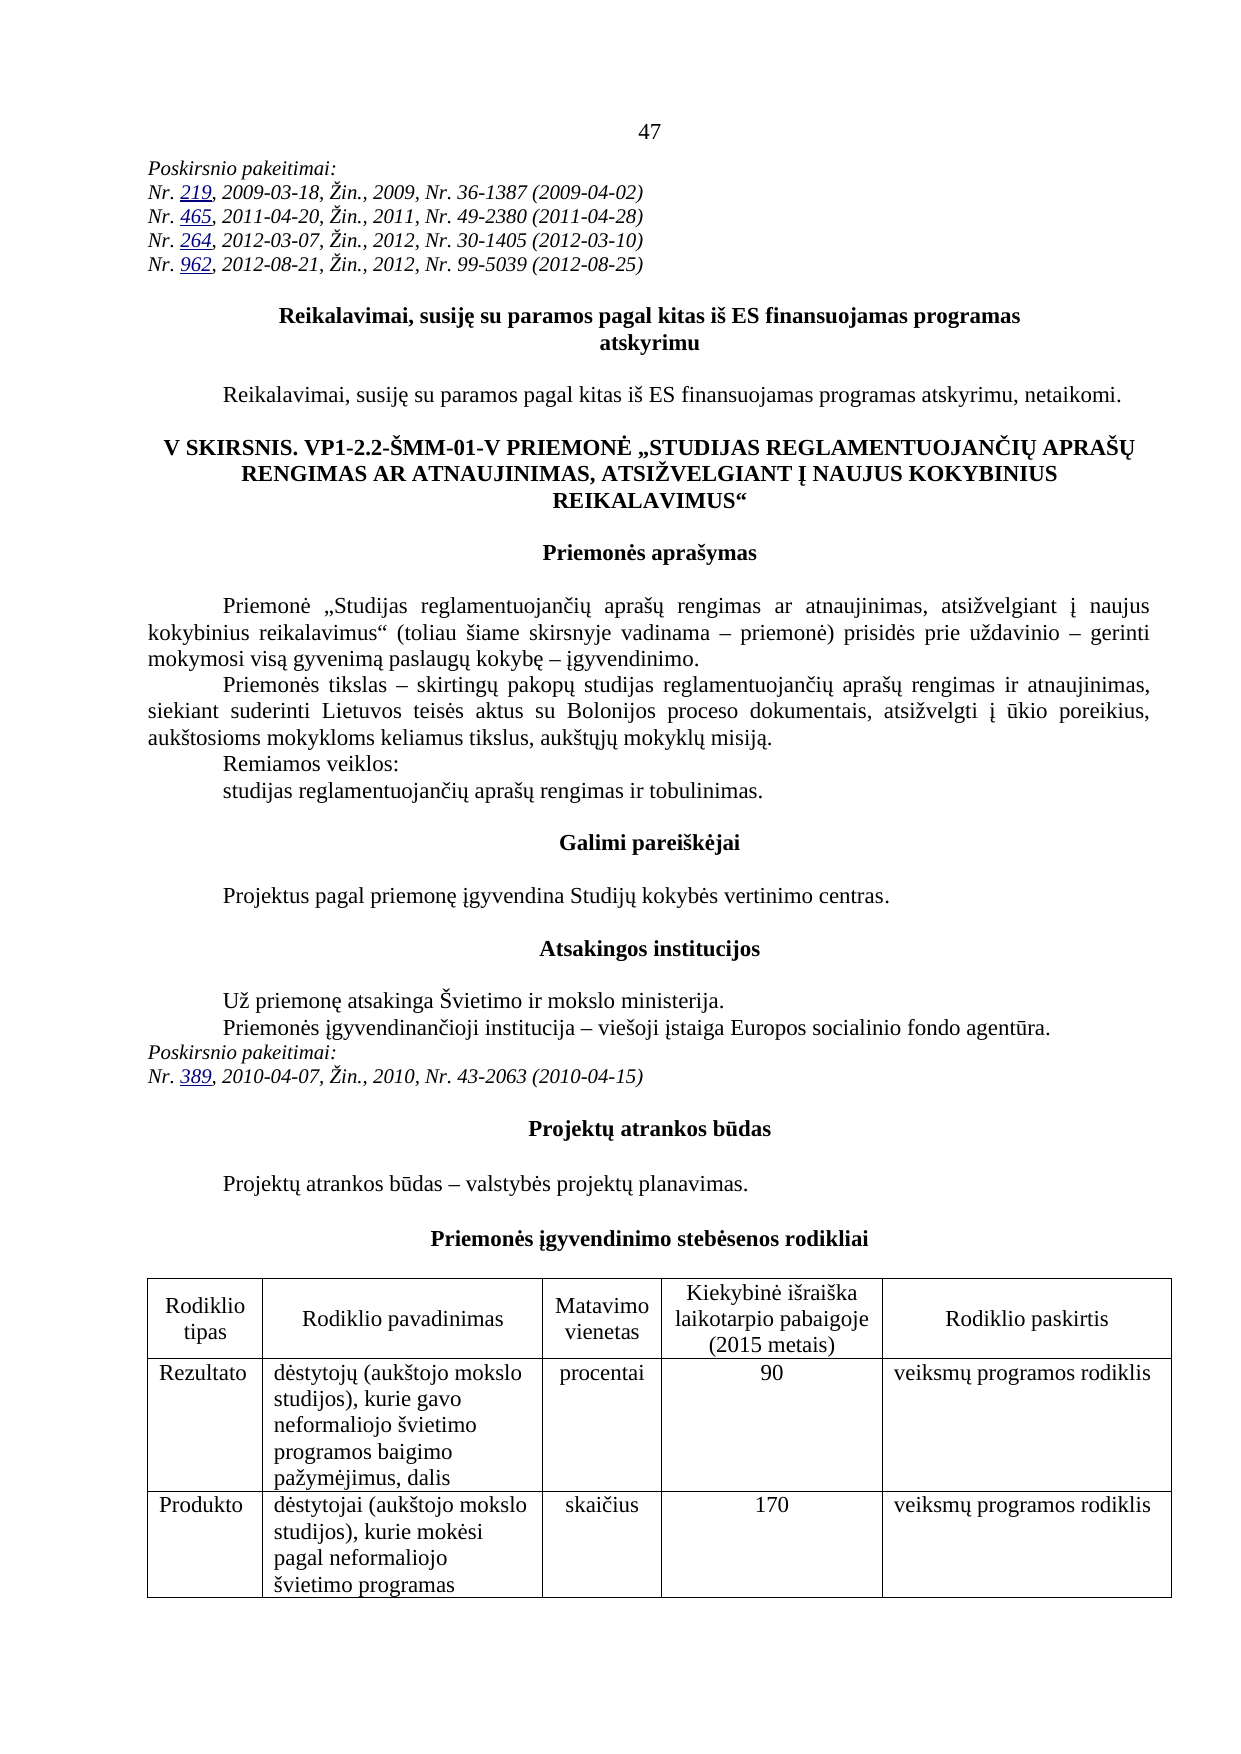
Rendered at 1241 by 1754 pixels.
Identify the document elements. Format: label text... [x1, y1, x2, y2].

text Reikalavimai, susiję su paramos pagal kitas iš ES finansuojamas programas atskyrimu, netaikomi. [148, 381, 1152, 408]
table_cell dėstytojų (aukštojo mokslo studijos), kurie gavo neformaliojo švietimo programos baigimo pažymėjimus, dalis [263, 1359, 542, 1491]
text Nr. 264, 2012-03-07, Žin., 2012, Nr. 30-1405 (2012-03-10) [148, 228, 1152, 252]
text Reikalavimai, susiję su paramos pagal kitas iš ES finansuojamas programas atskyrimu [148, 302, 1152, 355]
text Remiamos veiklos: [148, 750, 1152, 777]
table_cell 90 [662, 1359, 882, 1491]
table_cell veiksmų programos rodiklis [883, 1359, 1171, 1491]
text Poskirsnio pakeitimai: [148, 156, 1152, 180]
text Priemonės įgyvendinimo stebėsenos rodikliai [148, 1225, 1152, 1251]
text studijas reglamentuojančių aprašų rengimas ir tobulinimas. [148, 777, 1152, 803]
text Nr. 465, 2011-04-20, Žin., 2011, Nr. 49-2380 (2011-04-28) [148, 204, 1152, 228]
table_cell veiksmų programos rodiklis [883, 1492, 1171, 1597]
subtitle V SKIRSNIS. VP1-2.2-ŠMM-01-V PRIEMONĖ „STUDIJAS REGLAMENTUOJANČIŲ APRAŠŲ RENGIMAS AR ATNAUJINIMAS, ATSIŽVELGIANT Į NAUJUS KOKYBINIUS REIKALAVIMUS“ [148, 434, 1152, 513]
text Poskirsnio pakeitimai: [148, 1040, 1152, 1064]
text Už priemonę atsakinga Švietimo ir mokslo ministerija. [148, 987, 1152, 1014]
text Projektų atrankos būdas [148, 1115, 1152, 1141]
text Projektų atrankos būdas – valstybės projektų planavimas. [148, 1170, 1152, 1196]
table_cell dėstytojai (aukštojo mokslo studijos), kurie mokėsi pagal neformaliojo švietimo programas [263, 1492, 542, 1597]
table_cell 170 [662, 1492, 882, 1597]
text Atsakingos institucijos [148, 935, 1152, 961]
table_header Kiekybinė išraiška laikotarpio pabaigoje (2015 metais) [662, 1279, 882, 1358]
table_cell Rezultato [148, 1359, 262, 1491]
text Nr. 389, 2010-04-07, Žin., 2010, Nr. 43-2063 (2010-04-15) [148, 1064, 1152, 1088]
table_cell skaičius [543, 1492, 661, 1597]
table_header Rodiklio pavadinimas [263, 1279, 542, 1358]
table_header Rodiklio tipas [148, 1279, 262, 1358]
text Nr. 219, 2009-03-18, Žin., 2009, Nr. 36-1387 (2009-04-02) [148, 180, 1152, 204]
text Priemonė „Studijas reglamentuojančių aprašų rengimas ar atnaujinimas, atsižvelgiant į naujus kokybinius reikalavimus“ (toliau šiame skirsnyje vadinama – priemonė) prisidės prie uždavinio – gerinti mokymosi visą gyvenimą paslaugų kokybę – įgyvendinimo. [148, 592, 1152, 671]
text Galimi pareiškėjai [148, 829, 1152, 856]
table_cell procentai [543, 1359, 661, 1491]
text Priemonės tikslas – skirtingų pakopų studijas reglamentuojančių aprašų rengimas ir atnaujinimas, siekiant suderinti Lietuvos teisės aktus su Bolonijos proceso dokumentais, atsižvelgti į ūkio poreikius, aukštosioms mokykloms keliamus tikslus, aukštųjų mokyklų misiją. [148, 671, 1152, 750]
text Nr. 962, 2012-08-21, Žin., 2012, Nr. 99-5039 (2012-08-25) [148, 252, 1152, 276]
text Priemonės įgyvendinančioji institucija – viešoji įstaiga Europos socialinio fondo agentūra. [148, 1014, 1152, 1040]
text Projektus pagal priemonę įgyvendina Studijų kokybės vertinimo centras. [148, 882, 1152, 908]
table_header Matavimo vienetas [543, 1279, 661, 1358]
table_cell Produkto [148, 1492, 262, 1597]
subtitle Priemonės aprašymas [148, 539, 1152, 566]
table_header Rodiklio paskirtis [883, 1279, 1171, 1358]
